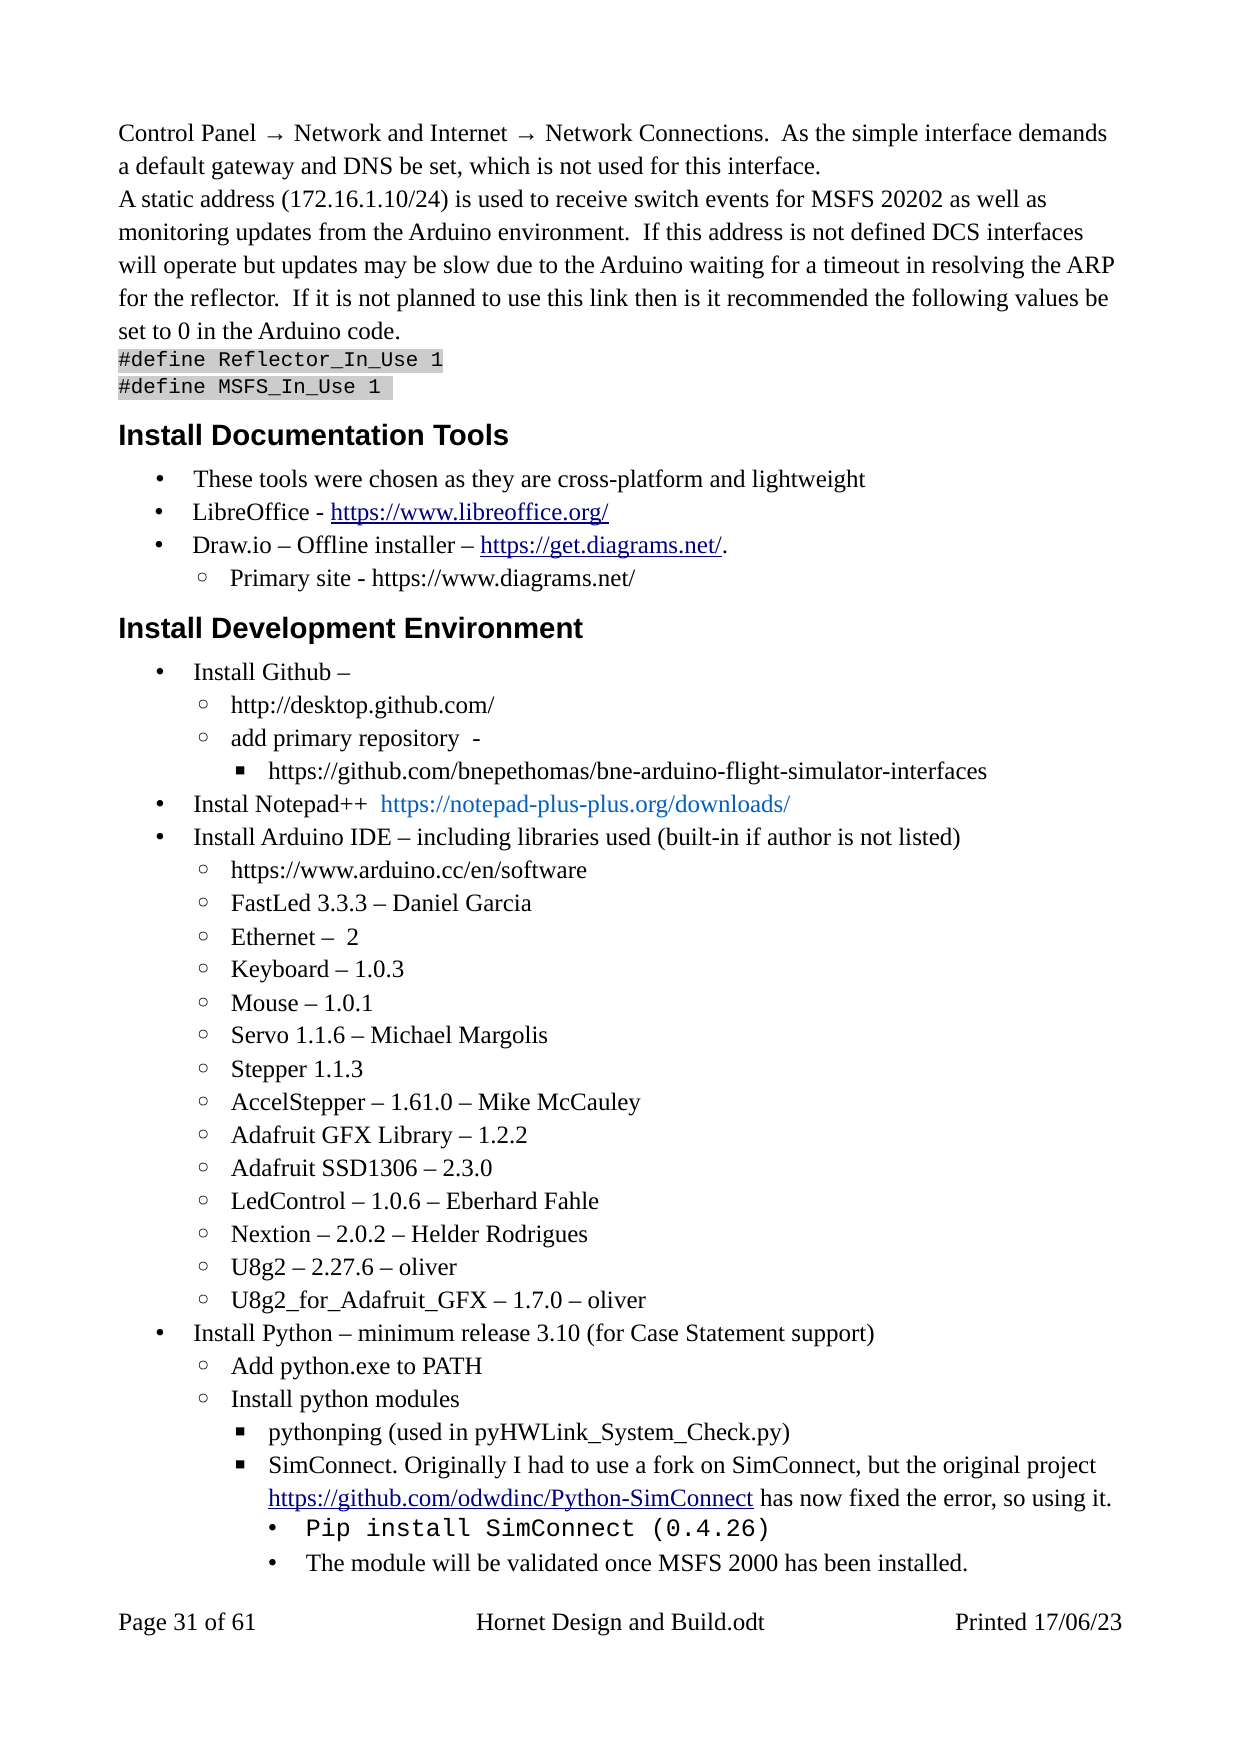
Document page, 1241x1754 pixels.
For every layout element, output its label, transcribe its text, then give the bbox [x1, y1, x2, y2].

list pythonping (used in pyHWLink_System_Check.py) [231, 1417, 1122, 1446]
list AccelStepper – 1.61.0 – Mike McCauley [193, 1087, 1122, 1115]
subtitle Install Development Environment [118, 611, 1122, 645]
text Control Panel → Network and Internet → Network Connections. As the simple interface demands a default gateway and DNS be set, which is not used for this interface. [118, 118, 1122, 180]
text A static address (172.16.1.10/24) is used to receive switch events for MSFS 20202 as well as monitoring updates from the Arduino environment. If this address is not defined DCS interfaces will operate but updates may be slow due to the Arduino waiting for a timeout in resolving the ARP for the reflector. If it is not planned to use this link then is it recommended the following values be set to 0 in the Arduino code. [118, 184, 1122, 345]
list Nextion – 2.0.2 – Helder Rodrigues [193, 1219, 1122, 1247]
list U8g2 – 2.27.6 – oliver [193, 1252, 1122, 1281]
list FastLed 3.3.3 – Daniel Garcia [193, 888, 1122, 917]
list LedControl – 1.0.6 – Eberhard Fahle [193, 1186, 1122, 1214]
list https://www.arduino.cc/en/software [193, 856, 1122, 884]
subtitle Install Documentation Tools [118, 418, 1122, 452]
list Servo 1.1.6 – Michael Margolis [193, 1021, 1122, 1049]
list Ethernet – 2 [193, 922, 1122, 950]
list http://desktop.github.com/ [193, 690, 1122, 719]
list Primary site - https://www.diagrams.net/ [192, 563, 1122, 592]
list Keyboard – 1.0.3 [193, 954, 1122, 983]
list https://github.com/bnepethomas/bne-arduino-flight-simulator-interfaces [231, 756, 1122, 785]
list The module will be validated once MSFS 2000 has been installed. [268, 1548, 1122, 1577]
list U8g2_for_Adafruit_GFX – 1.7.0 – oliver [193, 1285, 1122, 1313]
list Stepper 1.1.3 [193, 1054, 1122, 1082]
text #define Reflector_In_Use 1 [118, 349, 1122, 373]
list Install Github – [156, 657, 1122, 686]
text #define MSFS_In_Use 1 [118, 376, 1122, 400]
list SimConnect. Originally I had to use a fork on SimConnect, but the original project https://github.com/odwdinc/Python-SimConnect has now fixed the error, so using it. [231, 1450, 1122, 1512]
list Install python modules [193, 1384, 1122, 1413]
list Draw.io – Offline installer – https://get.diagrams.net/. [154, 531, 1122, 559]
list Mouse – 1.0.1 [193, 988, 1122, 1016]
list Adafruit GFX Library – 1.2.2 [193, 1120, 1122, 1148]
list Install Arduino IDE – including libraries used (built-in if author is not listed) [156, 822, 1122, 851]
list These tools were chosen as they are cross-platform and lightweight [156, 464, 1122, 493]
list Add python.exe to PATH [193, 1351, 1122, 1379]
list Instal Notepad++ https://notepad-plus-plus.org/downloads/ [156, 789, 1122, 818]
list add primary repository - [193, 723, 1122, 752]
list LibreOffice - https://www.libreoffice.org/ [154, 497, 1122, 526]
list Install Python – minimum release 3.10 (for Case Statement support) [156, 1318, 1122, 1347]
list Adafruit SSD1306 – 2.3.0 [193, 1153, 1122, 1181]
list Pip install SimConnect (0.4.26) [268, 1516, 1122, 1544]
